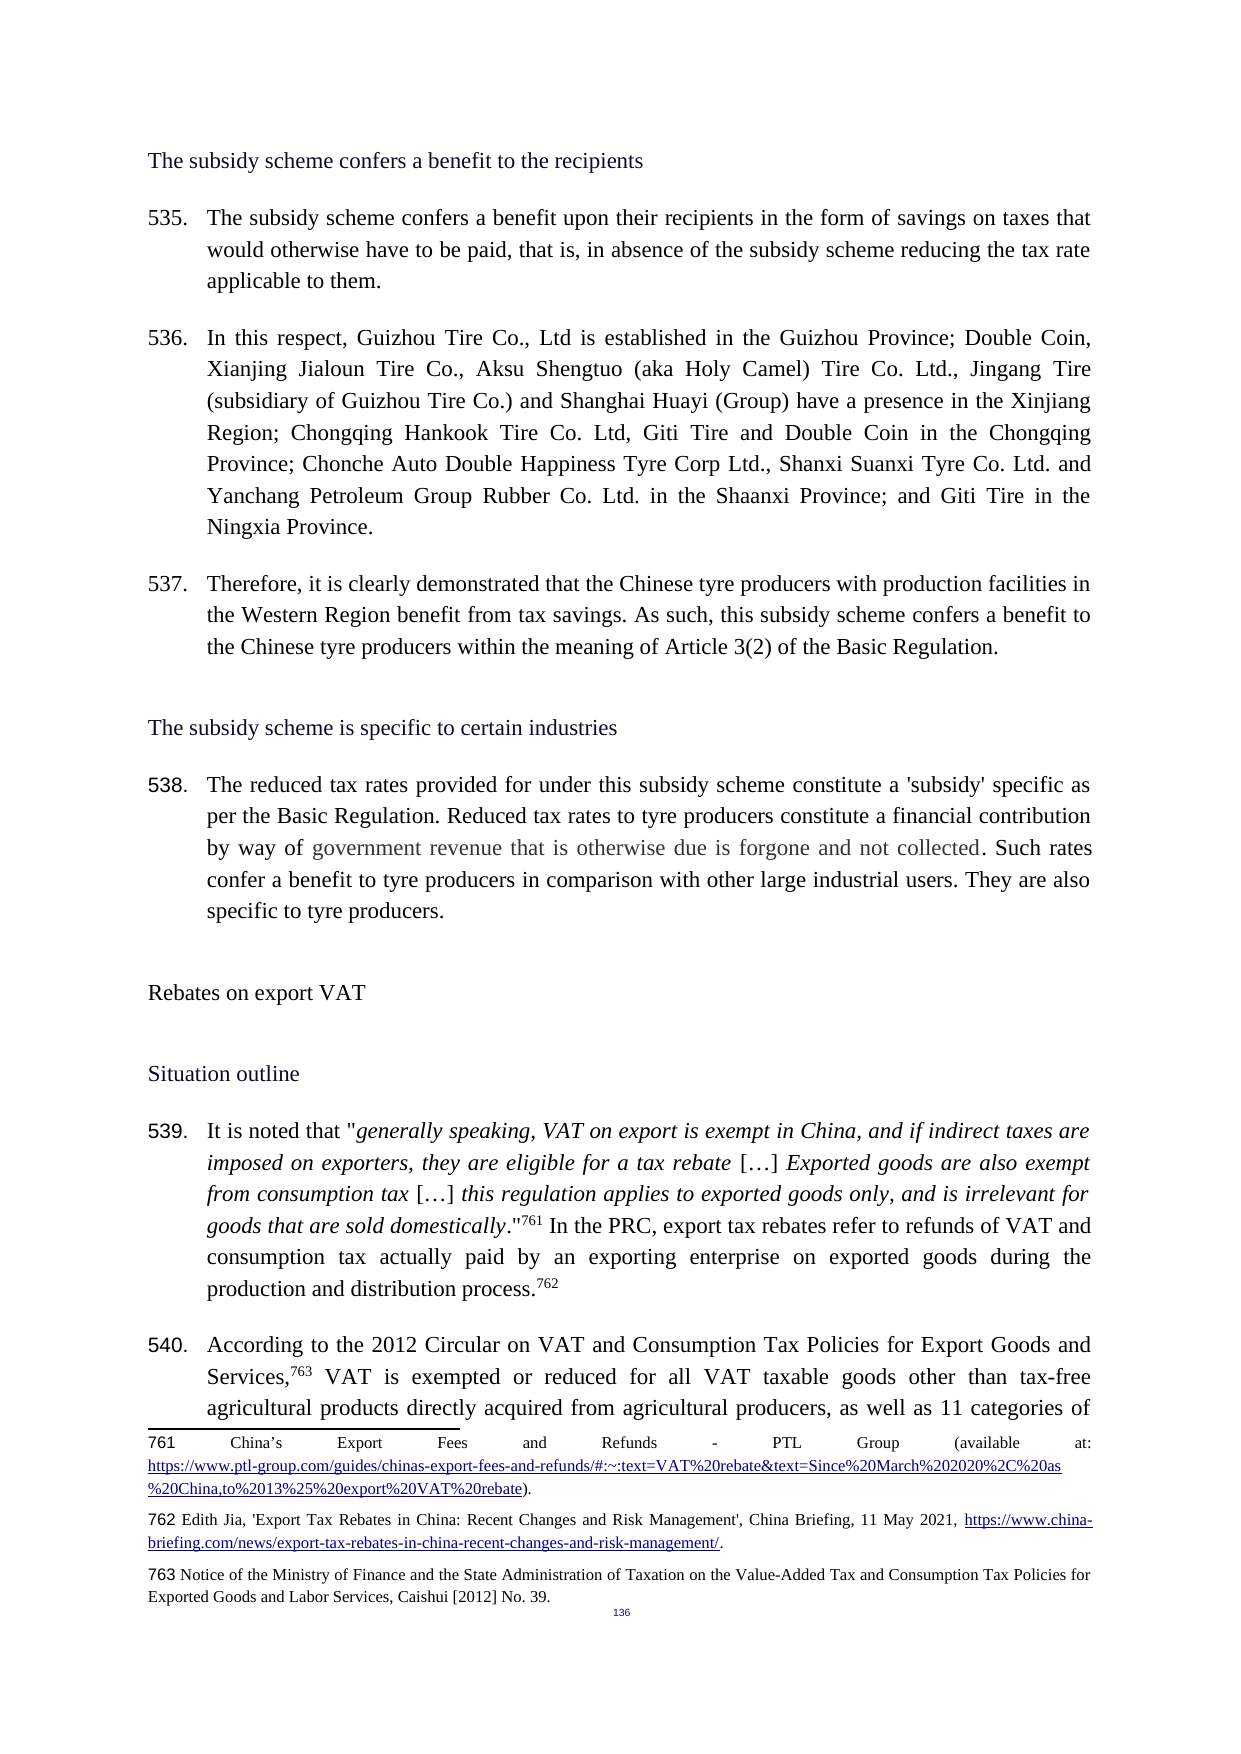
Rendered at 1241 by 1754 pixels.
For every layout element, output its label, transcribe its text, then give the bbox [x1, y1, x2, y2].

list China’s Export Fees and Refunds - PTL Group (available at: https://www.ptl-group.com/guides/chinas-export-fees-and-refunds/#:~:text=VAT%20rebate&text=Since%20March%202020%2C%20as%20China,to%2013%25%20export%20VAT%20rebate). [148, 1433, 1093, 1498]
list The reduced tax rates provided for under this subsidy scheme constitute a 'subsidy' specific as per the Basic Regulation. Reduced tax rates to tyre producers constitute a financial contribution by way of government revenue that is otherwise due is forgone and not collected. Such rates confer a benefit to tyre producers in comparison with other large industrial users. They are also specific to tyre producers. [148, 771, 1093, 924]
list In this respect, Guizhou Tire Co., Ltd is established in the Guizhou Province; Double Coin, Xianjing Jialoun Tire Co., Aksu Shengtuo (aka Holy Camel) Tire Co. Ltd., Jingang Tire (subsidiary of Guizhou Tire Co.) and Shanghai Huayi (Group) have a presence in the Xinjiang Region; Chongqing Hankook Tire Co. Ltd, Giti Tire and Double Coin in the Chongqing Province; Chonche Auto Double Happiness Tyre Corp Ltd., Shanxi Suanxi Tyre Co. Ltd. and Yanchang Petroleum Group Rubber Co. Ltd. in the Shaanxi Province; and Giti Tire in the Ningxia Province. [148, 324, 1093, 539]
list According to the 2012 Circular on VAT and Consumption Tax Policies for Export Goods and Services, VAT is exempted or reduced for all VAT taxable goods other than tax-free agricultural products directly acquired from agricultural producers, as well as 11 categories of [148, 1331, 1093, 1421]
list Edith Jia, 'Export Tax Rebates in China: Recent Changes and Risk Management', China Briefing, 11 May 2021, https://www.china-briefing.com/news/export-tax-rebates-in-china-recent-changes-and-risk-management/. [148, 1510, 1093, 1552]
list It is noted that "generally speaking, VAT on export is exempt in China, and if indirect taxes are imposed on exporters, they are eligible for a tax rebate […] Exported goods are also exempt from consumption tax […] this regulation applies to exported goods only, and is irrelevant for goods that are sold domestically." In the PRC, export tax rebates refer to refunds of VAT and consumption tax actually paid by an exporting enterprise on exported goods during the production and distribution process. [148, 1117, 1093, 1301]
subtitle The subsidy scheme confers a benefit to the recipients [148, 148, 1093, 174]
subtitle Situation outline [148, 1060, 1093, 1087]
list Therefore, it is clearly demonstrated that the Chinese tyre producers with production facilities in the Western Region benefit from tax savings. As such, this subsidy scheme confers a benefit to the Chinese tyre producers within the meaning of Article 3(2) of the Basic Regulation. [148, 570, 1093, 659]
list The subsidy scheme confers a benefit upon their recipients in the form of savings on taxes that would otherwise have to be paid, that is, in absence of the subsidy scheme reducing the tax rate applicable to them. [148, 204, 1093, 294]
subtitle Rebates on export VAT [148, 979, 1093, 1005]
subtitle The subsidy scheme is specific to certain industries [148, 714, 1093, 741]
list Notice of the Ministry of Finance and the State Administration of Taxation on the Value-Added Tax and Consumption Tax Policies for Exported Goods and Labor Services, Caishui [2012] No. 39. [148, 1564, 1093, 1606]
